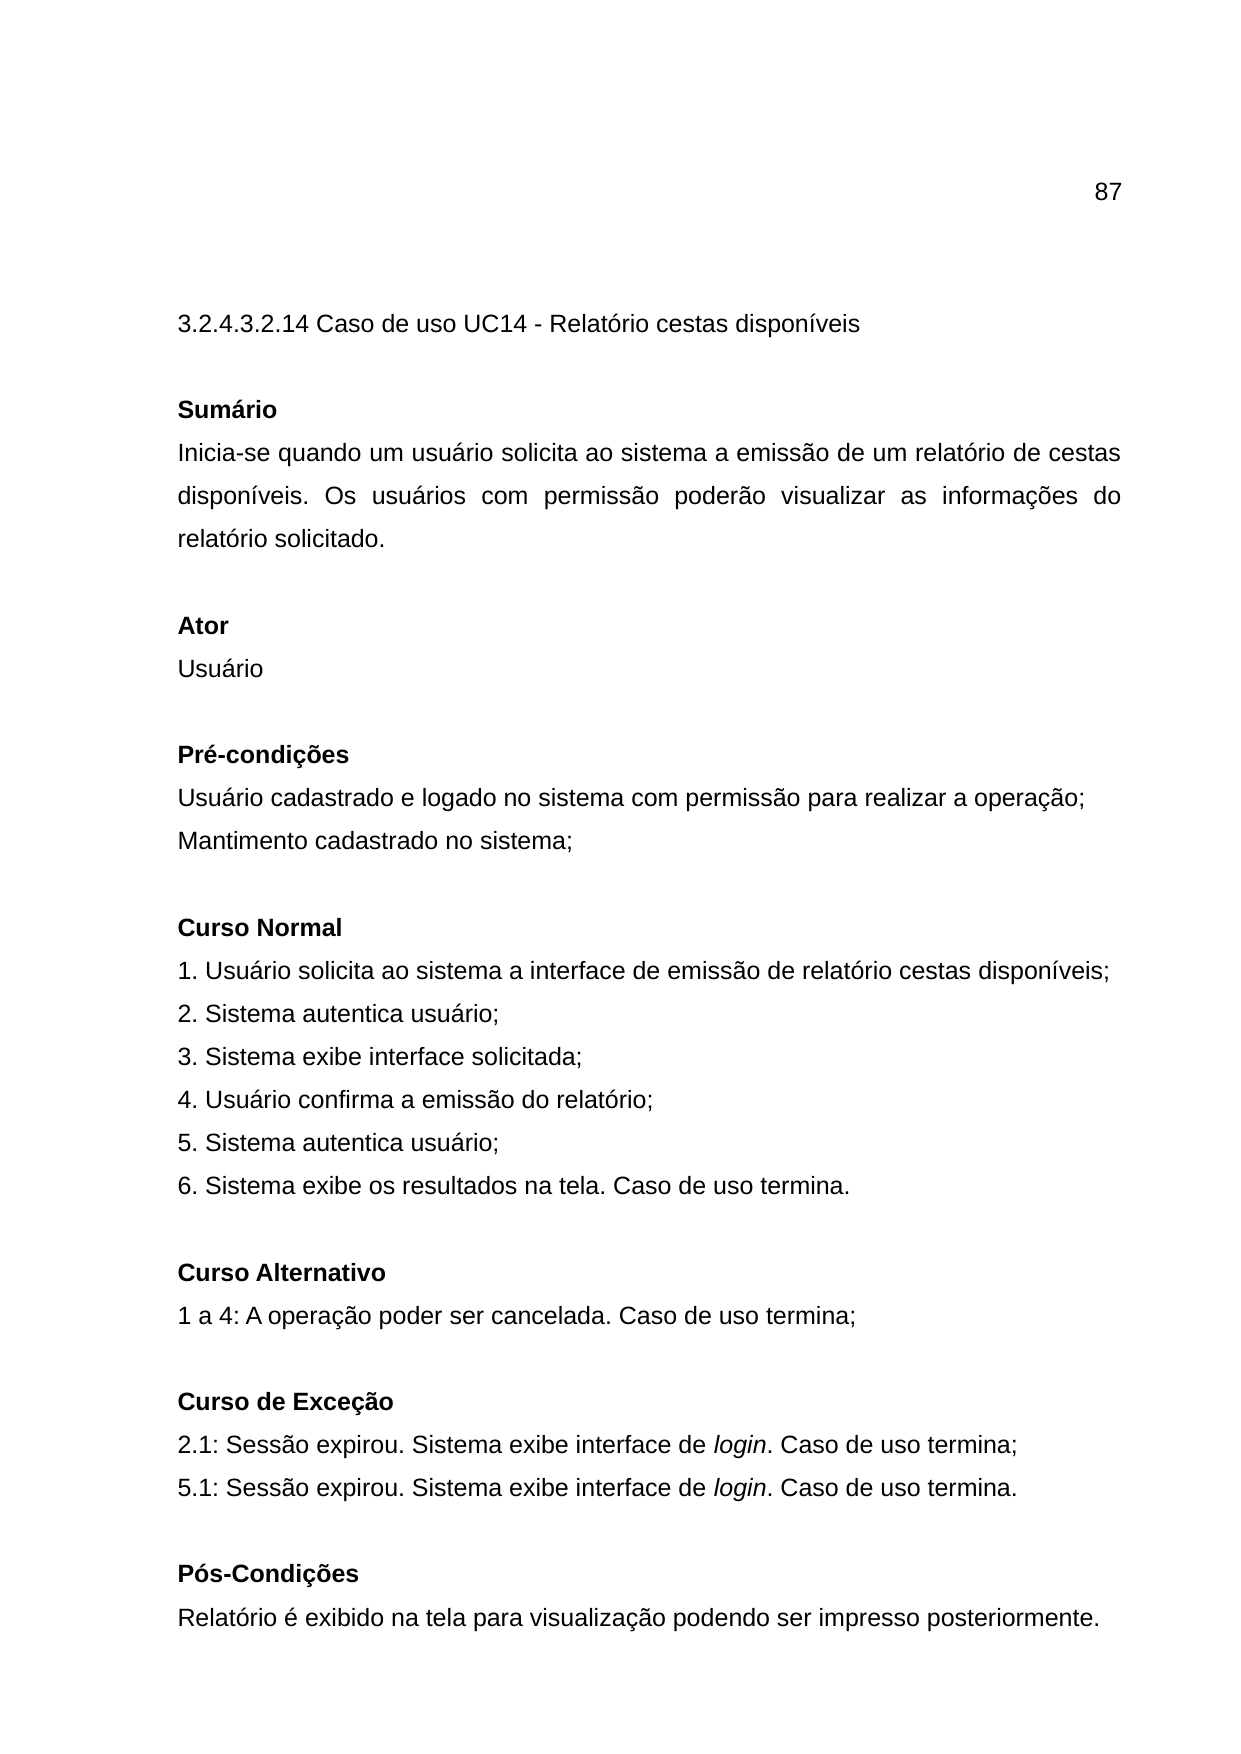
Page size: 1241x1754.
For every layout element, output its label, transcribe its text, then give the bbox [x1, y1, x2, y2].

text Pré-condições [177, 740, 1122, 769]
text 1. Usuário solicita ao sistema a interface de emissão de relatório cestas disponíveis; [177, 956, 1122, 984]
text 2.1: Sessão expirou. Sistema exibe interface de login. Caso de uso termina; [177, 1430, 1122, 1459]
text 4. Usuário confirma a emissão do relatório; [177, 1085, 1122, 1114]
text Relatório é exibido na tela para visualização podendo ser impresso posteriormente. [177, 1603, 1122, 1631]
text Sumário [177, 395, 1122, 424]
text Inicia-se quando um usuário solicita ao sistema a emissão de um relatório de cestas disponíveis. Os usuários com permissão poderão visualizar as informações do relatório solicitado. [177, 438, 1122, 553]
text 1 a 4: A operação poder ser cancelada. Caso de uso termina; [177, 1301, 1122, 1329]
text 5. Sistema autentica usuário; [177, 1128, 1122, 1157]
text Ator [177, 611, 1122, 639]
text Usuário cadastrado e logado no sistema com permissão para realizar a operação; [177, 783, 1122, 812]
text Curso Alternativo [177, 1258, 1122, 1286]
text Curso Normal [177, 913, 1122, 941]
text Mantimento cadastrado no sistema; [177, 826, 1122, 855]
text Curso de Exceção [177, 1387, 1122, 1416]
text 2. Sistema autentica usuário; [177, 999, 1122, 1028]
text Pós-Condições [177, 1559, 1122, 1588]
text 3. Sistema exibe interface solicitada; [177, 1042, 1122, 1071]
text 3.2.4.3.2.14 Caso de uso UC14 - Relatório cestas disponíveis [177, 309, 1122, 338]
text Usuário [177, 654, 1122, 683]
text 5.1: Sessão expirou. Sistema exibe interface de login. Caso de uso termina. [177, 1473, 1122, 1502]
text 6. Sistema exibe os resultados na tela. Caso de uso termina. [177, 1171, 1122, 1200]
